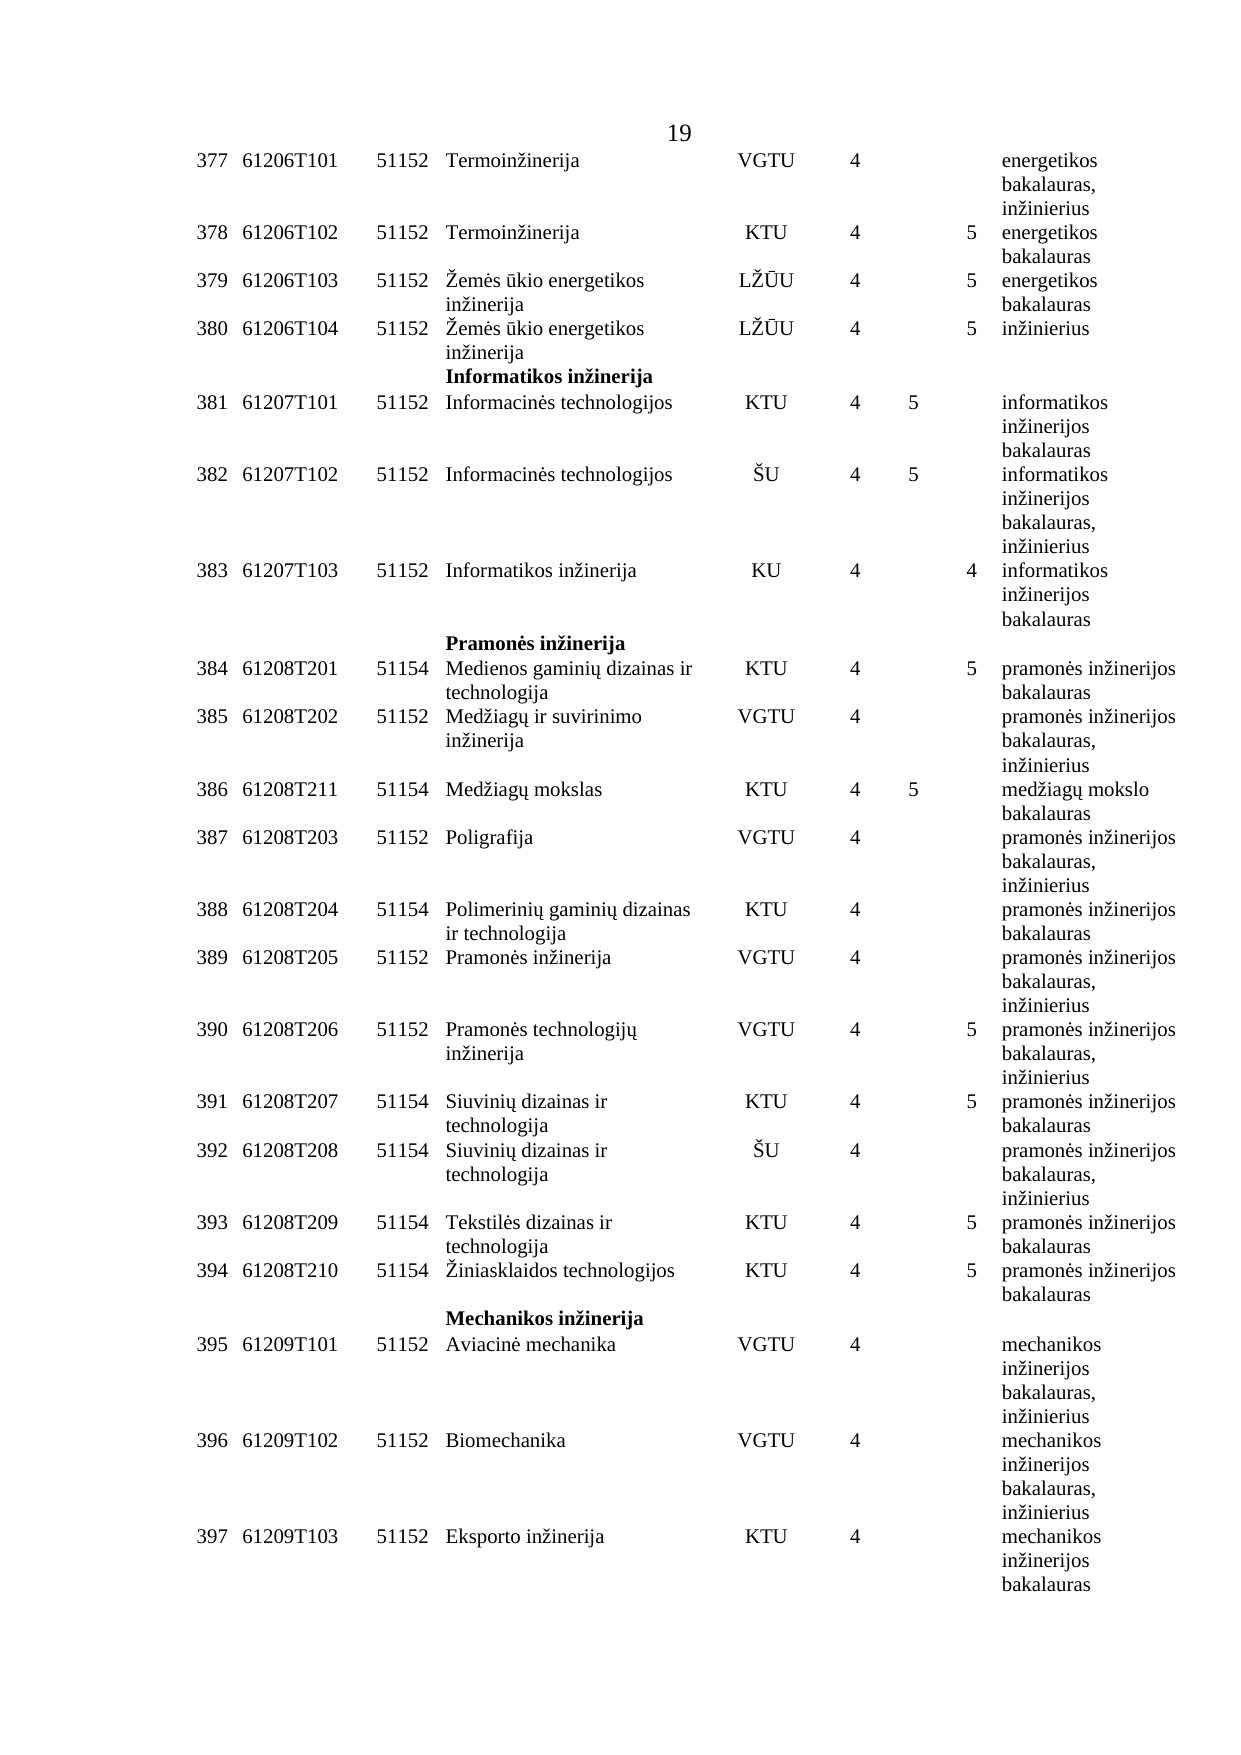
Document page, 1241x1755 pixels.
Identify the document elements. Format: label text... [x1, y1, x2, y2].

table_cell inžinierius [999, 316, 1181, 364]
table_cell [945, 945, 998, 1017]
table_cell [882, 558, 945, 631]
table_cell 61208T205 [239, 945, 362, 1017]
table_cell 51152 [363, 268, 442, 316]
table_cell Informatikos inžinerija [442, 558, 704, 631]
table_cell VGTU [704, 1017, 828, 1089]
table_cell 4 [828, 1017, 882, 1089]
table_cell 5 [882, 462, 945, 558]
table_cell Informacinės technologijos [442, 462, 704, 558]
table_cell 51152 [363, 316, 442, 364]
table_cell [177, 897, 185, 945]
table_cell 4 [945, 558, 998, 631]
table_cell [177, 656, 185, 704]
table_cell 392 [185, 1138, 239, 1210]
table_cell [882, 268, 945, 316]
table_cell 4 [828, 1089, 882, 1137]
table_cell KTU [704, 1524, 828, 1596]
table_cell 380 [185, 316, 239, 364]
table_cell 51152 [363, 1332, 442, 1428]
table_cell [177, 1258, 185, 1306]
table_cell Žemės ūkio energetikos inžinerija [442, 316, 704, 364]
table_cell [177, 777, 185, 825]
table_cell 388 [185, 897, 239, 945]
table_cell 395 [185, 1332, 239, 1428]
table_cell 4 [828, 897, 882, 945]
table_cell [882, 825, 945, 897]
table_cell [945, 825, 998, 897]
table_cell 4 [828, 1524, 882, 1596]
table_cell 391 [185, 1089, 239, 1137]
table_cell [945, 1138, 998, 1210]
table_cell 51152 [363, 704, 442, 777]
table_cell [882, 1258, 945, 1306]
table_cell [239, 364, 362, 390]
table_cell 61208T207 [239, 1089, 362, 1137]
table_cell 378 [185, 220, 239, 268]
table_cell [882, 656, 945, 704]
table_cell 4 [828, 462, 882, 558]
table_cell [945, 364, 998, 390]
table_cell [945, 897, 998, 945]
table_cell [882, 631, 945, 656]
table_cell 4 [828, 656, 882, 704]
table_cell 51152 [363, 462, 442, 558]
table_cell [828, 364, 882, 390]
table_cell 4 [828, 777, 882, 825]
table_cell [185, 631, 239, 656]
table_cell VGTU [704, 704, 828, 777]
table_cell [882, 897, 945, 945]
table_cell [177, 1524, 185, 1596]
table_cell 4 [828, 704, 882, 777]
table_cell pramonės inžinerijos bakalauras, inžinierius [999, 1138, 1181, 1210]
table_cell [945, 1306, 998, 1332]
table_cell 4 [828, 945, 882, 1017]
table_cell 61208T211 [239, 777, 362, 825]
table_cell energetikos bakalauras [999, 268, 1181, 316]
table_cell [882, 1210, 945, 1258]
table_cell 379 [185, 268, 239, 316]
table_cell 61208T203 [239, 825, 362, 897]
table_cell 4 [828, 1138, 882, 1210]
table_cell [177, 1089, 185, 1137]
table_cell 61206T103 [239, 268, 362, 316]
table_cell 61209T102 [239, 1428, 362, 1524]
table_cell 61206T104 [239, 316, 362, 364]
table_cell Poligrafija [442, 825, 704, 897]
table_cell Biomechanika [442, 1428, 704, 1524]
table_cell 51154 [363, 1089, 442, 1137]
table_cell 61209T103 [239, 1524, 362, 1596]
table_cell 385 [185, 704, 239, 777]
table_cell [239, 631, 362, 656]
table_cell 61209T101 [239, 1332, 362, 1428]
table_cell Medienos gaminių dizainas ir technologija [442, 656, 704, 704]
table_cell 4 [828, 1428, 882, 1524]
table_cell 61207T101 [239, 390, 362, 462]
table_cell [882, 1138, 945, 1210]
table_cell 51154 [363, 656, 442, 704]
table_cell 61208T209 [239, 1210, 362, 1258]
table_cell [945, 462, 998, 558]
table_cell 394 [185, 1258, 239, 1306]
table_cell Žemės ūkio energetikos inžinerija [442, 268, 704, 316]
table_cell KTU [704, 220, 828, 268]
table_cell [177, 148, 185, 220]
table_cell VGTU [704, 148, 828, 220]
table_cell 51152 [363, 1524, 442, 1596]
table_cell LŽŪU [704, 316, 828, 364]
table_cell 51154 [363, 1210, 442, 1258]
table_cell 61207T102 [239, 462, 362, 558]
table_cell mechanikos inžinerijos bakalauras, inžinierius [999, 1428, 1181, 1524]
table_cell VGTU [704, 1428, 828, 1524]
table_cell [177, 704, 185, 777]
table_cell Siuvinių dizainas ir technologija [442, 1138, 704, 1210]
table_cell [882, 316, 945, 364]
table_cell Termoinžinerija [442, 220, 704, 268]
table_cell Polimerinių gaminių dizainas ir technologija [442, 897, 704, 945]
table_cell [882, 1428, 945, 1524]
table_cell [882, 704, 945, 777]
table_cell [882, 1524, 945, 1596]
table_cell 61208T210 [239, 1258, 362, 1306]
table_cell [828, 1306, 882, 1332]
table_cell [177, 631, 185, 656]
table_cell [945, 1524, 998, 1596]
table_cell 4 [828, 390, 882, 462]
table_cell 5 [945, 1258, 998, 1306]
table_cell 389 [185, 945, 239, 1017]
table_cell KTU [704, 777, 828, 825]
table_cell informatikos inžinerijos bakalauras [999, 390, 1181, 462]
table_cell 61208T202 [239, 704, 362, 777]
table_cell informatikos inžinerijos bakalauras [999, 558, 1181, 631]
table_cell informatikos inžinerijos bakalauras, inžinierius [999, 462, 1181, 558]
table_cell LŽŪU [704, 268, 828, 316]
table_cell Informacinės technologijos [442, 390, 704, 462]
table_cell [177, 268, 185, 316]
table_cell Eksporto inžinerija [442, 1524, 704, 1596]
table_cell 4 [828, 268, 882, 316]
table_cell 4 [828, 220, 882, 268]
table_cell Mechanikos inžinerija [442, 1306, 704, 1332]
table_cell Informatikos inžinerija [442, 364, 704, 390]
table_cell 5 [945, 220, 998, 268]
table_cell 51152 [363, 220, 442, 268]
table_cell [177, 1428, 185, 1524]
table_cell 396 [185, 1428, 239, 1524]
table_cell [882, 364, 945, 390]
table_cell [704, 631, 828, 656]
table_cell 51154 [363, 1138, 442, 1210]
table_cell 61208T201 [239, 656, 362, 704]
table_cell [999, 1306, 1181, 1332]
table_cell 5 [945, 1089, 998, 1137]
table_cell [945, 390, 998, 462]
table_cell [882, 1306, 945, 1332]
table_cell [177, 390, 185, 462]
table_cell [177, 462, 185, 558]
table_cell KTU [704, 390, 828, 462]
table_cell [882, 945, 945, 1017]
table_cell 5 [945, 1210, 998, 1258]
table_cell Termoinžinerija [442, 148, 704, 220]
table_cell ŠU [704, 1138, 828, 1210]
table_cell [185, 1306, 239, 1332]
table_cell 4 [828, 825, 882, 897]
table_cell 61207T103 [239, 558, 362, 631]
table_cell [177, 945, 185, 1017]
table_cell 390 [185, 1017, 239, 1089]
table_cell energetikos bakalauras, inžinierius [999, 148, 1181, 220]
table_cell 377 [185, 148, 239, 220]
table_cell 61208T208 [239, 1138, 362, 1210]
table_cell [177, 316, 185, 364]
table_cell 384 [185, 656, 239, 704]
table_cell [882, 220, 945, 268]
table_cell [945, 1428, 998, 1524]
table_cell 382 [185, 462, 239, 558]
table_cell [882, 148, 945, 220]
table_cell 4 [828, 558, 882, 631]
table_cell 4 [828, 1332, 882, 1428]
table_cell VGTU [704, 1332, 828, 1428]
table_cell KTU [704, 1258, 828, 1306]
table_cell [363, 364, 442, 390]
table_cell 397 [185, 1524, 239, 1596]
table_cell [945, 704, 998, 777]
table_cell VGTU [704, 945, 828, 1017]
table_cell 51152 [363, 148, 442, 220]
table_cell [363, 631, 442, 656]
table_cell 51152 [363, 558, 442, 631]
table_cell [945, 631, 998, 656]
table_cell pramonės inžinerijos bakalauras [999, 1210, 1181, 1258]
table_cell 386 [185, 777, 239, 825]
table_cell 4 [828, 1258, 882, 1306]
table_cell 51154 [363, 777, 442, 825]
table_cell 51152 [363, 390, 442, 462]
table_cell 5 [882, 390, 945, 462]
table_cell [185, 364, 239, 390]
table_cell 51152 [363, 1017, 442, 1089]
table_cell 383 [185, 558, 239, 631]
table_cell pramonės inžinerijos bakalauras [999, 656, 1181, 704]
table_cell 5 [945, 268, 998, 316]
table_cell [882, 1017, 945, 1089]
table_cell Pramonės technologijų inžinerija [442, 1017, 704, 1089]
table_cell 4 [828, 1210, 882, 1258]
table_cell energetikos bakalauras [999, 220, 1181, 268]
table_cell [363, 1306, 442, 1332]
table_cell 387 [185, 825, 239, 897]
table_cell [945, 148, 998, 220]
table_cell 5 [945, 1017, 998, 1089]
table_cell Aviacinė mechanika [442, 1332, 704, 1428]
table_cell pramonės inžinerijos bakalauras [999, 1258, 1181, 1306]
table_cell pramonės inžinerijos bakalauras [999, 897, 1181, 945]
table_cell KTU [704, 1210, 828, 1258]
table_cell [945, 1332, 998, 1428]
table_cell [177, 364, 185, 390]
table_cell medžiagų mokslo bakalauras [999, 777, 1181, 825]
table_cell mechanikos inžinerijos bakalauras, inžinierius [999, 1332, 1181, 1428]
table_cell KTU [704, 897, 828, 945]
table_cell [177, 1017, 185, 1089]
table_cell 4 [828, 148, 882, 220]
table_cell pramonės inžinerijos bakalauras, inžinierius [999, 945, 1181, 1017]
table_cell [177, 1306, 185, 1332]
table_cell 4 [828, 316, 882, 364]
table_cell pramonės inžinerijos bakalauras, inžinierius [999, 1017, 1181, 1089]
table_cell [704, 364, 828, 390]
table_cell [999, 631, 1181, 656]
table_cell [177, 1138, 185, 1210]
table_cell 61208T204 [239, 897, 362, 945]
table_cell pramonės inžinerijos bakalauras, inžinierius [999, 825, 1181, 897]
table_cell [177, 220, 185, 268]
table_cell [177, 558, 185, 631]
table_cell 51154 [363, 897, 442, 945]
table_cell [177, 1210, 185, 1258]
table_cell KU [704, 558, 828, 631]
table_cell pramonės inžinerijos bakalauras, inžinierius [999, 704, 1181, 777]
table_cell [882, 1332, 945, 1428]
table_cell Medžiagų ir suvirinimo inžinerija [442, 704, 704, 777]
table_cell [704, 1306, 828, 1332]
table_cell Žiniasklaidos technologijos [442, 1258, 704, 1306]
table_cell 61206T101 [239, 148, 362, 220]
table_cell Tekstilės dizainas ir technologija [442, 1210, 704, 1258]
table_cell VGTU [704, 825, 828, 897]
table_cell 51152 [363, 825, 442, 897]
table_cell pramonės inžinerijos bakalauras [999, 1089, 1181, 1137]
table_cell [177, 825, 185, 897]
table_cell [177, 1332, 185, 1428]
table_cell 51154 [363, 1258, 442, 1306]
table_cell 393 [185, 1210, 239, 1258]
table_cell 5 [882, 777, 945, 825]
table_cell Siuvinių dizainas ir technologija [442, 1089, 704, 1137]
table_cell KTU [704, 1089, 828, 1137]
table_cell 51152 [363, 945, 442, 1017]
table_cell 61208T206 [239, 1017, 362, 1089]
table_cell ŠU [704, 462, 828, 558]
table_cell [945, 777, 998, 825]
table_cell 381 [185, 390, 239, 462]
table_cell Pramonės inžinerija [442, 631, 704, 656]
table_cell [239, 1306, 362, 1332]
table_cell 5 [945, 656, 998, 704]
table_cell [999, 364, 1181, 390]
table_cell mechanikos inžinerijos bakalauras [999, 1524, 1181, 1596]
table_cell Pramonės inžinerija [442, 945, 704, 1017]
table_cell 61206T102 [239, 220, 362, 268]
table_cell [882, 1089, 945, 1137]
table_cell Medžiagų mokslas [442, 777, 704, 825]
table_cell [828, 631, 882, 656]
table_cell 5 [945, 316, 998, 364]
table_cell 51152 [363, 1428, 442, 1524]
table_cell KTU [704, 656, 828, 704]
